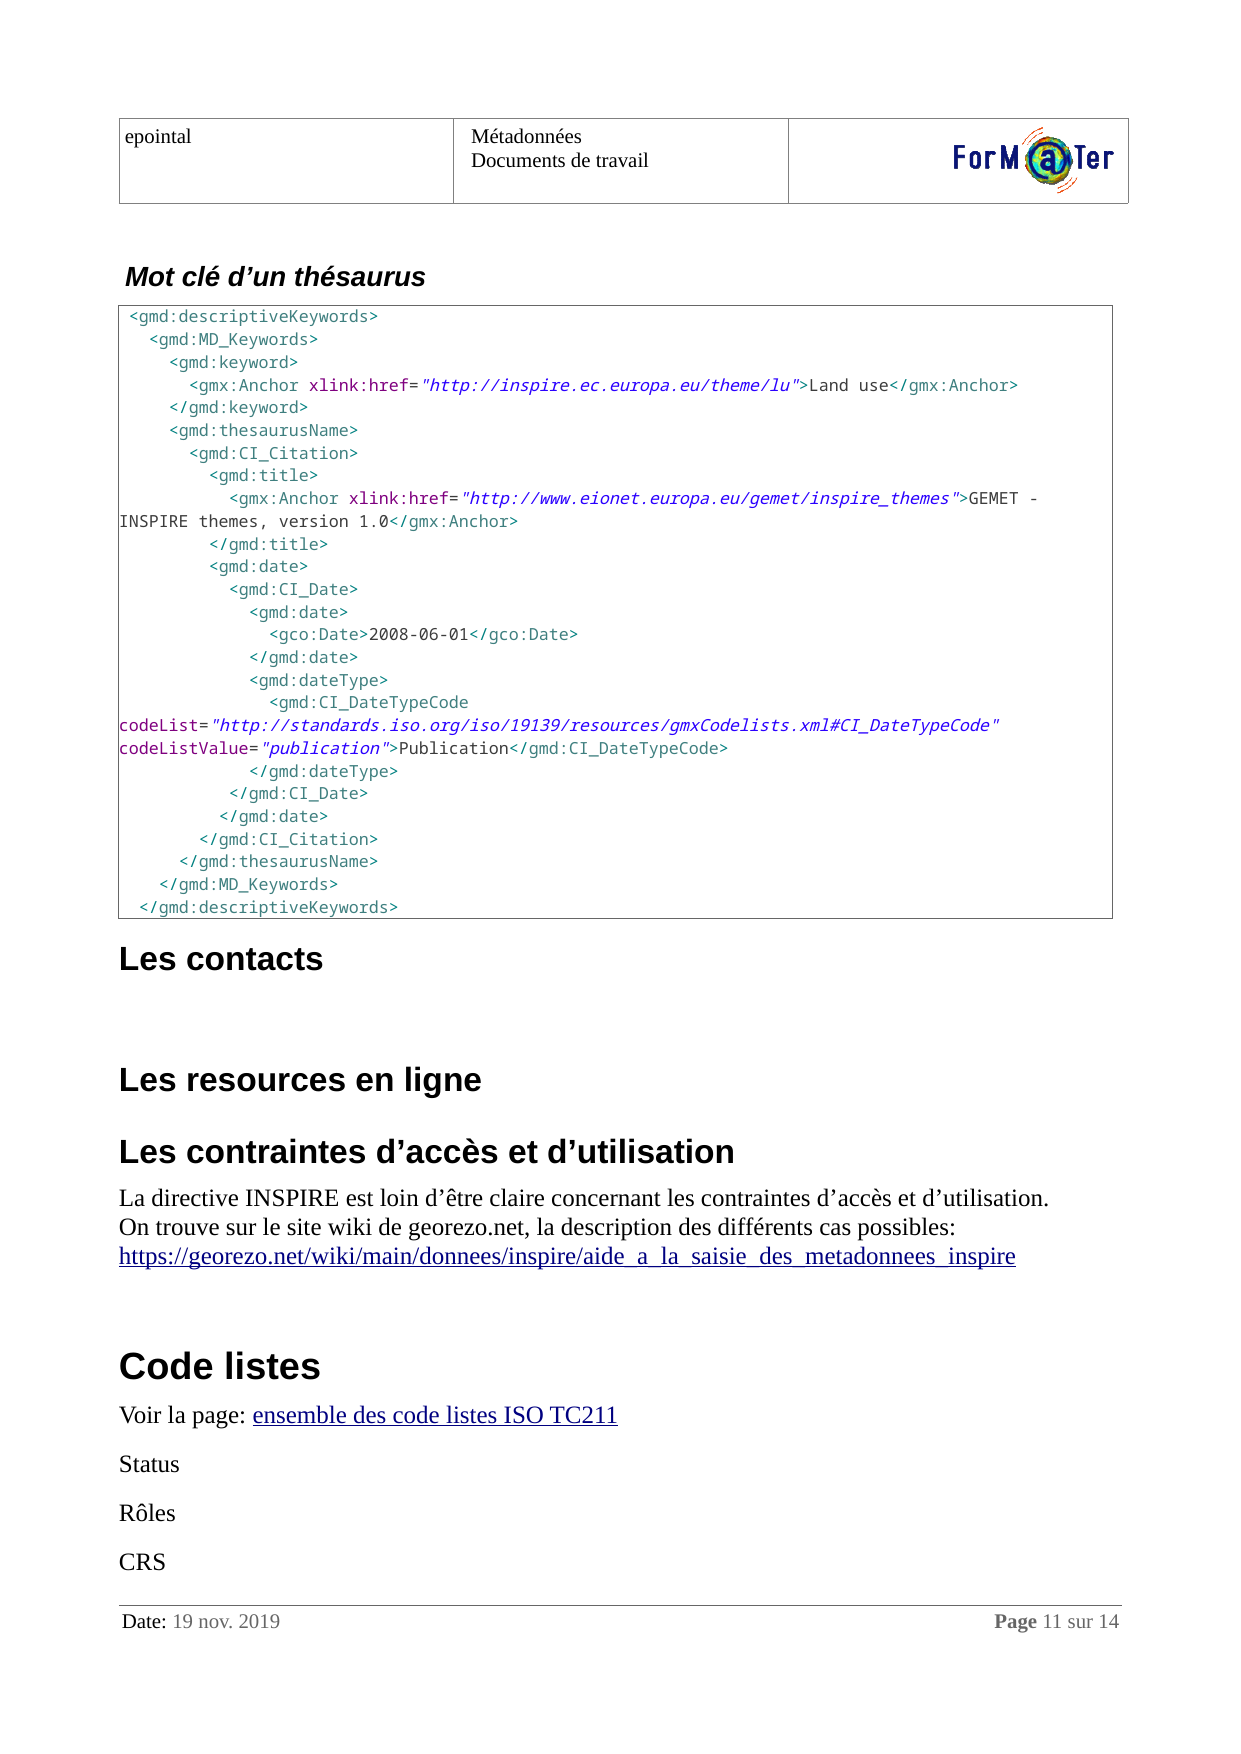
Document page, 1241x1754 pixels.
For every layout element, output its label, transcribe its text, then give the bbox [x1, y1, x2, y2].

subtitle Code listes [119, 1344, 1122, 1387]
subtitle Les contacts [119, 939, 1122, 978]
subtitle Les resources en ligne [119, 1060, 1122, 1099]
subtitle Mot clé d’un thésaurus [125, 261, 1122, 293]
text CRS [119, 1547, 1122, 1576]
picture [944, 123, 1123, 197]
text Voir la page: ensemble des code listes ISO TC211 [119, 1400, 1122, 1429]
text https://georezo.net/wiki/main/donnees/inspire/aide_a_la_saisie_des_metadonnees_inspire [119, 1241, 1122, 1270]
text Rôles [119, 1498, 1122, 1527]
text La directive INSPIRE est loin d’être claire concernant les contraintes d’accès et d’utilisation. [119, 1183, 1122, 1212]
text Status [119, 1449, 1122, 1478]
text On trouve sur le site wiki de georezo.net, la description des différents cas possibles: [119, 1212, 1122, 1241]
subtitle Les contraintes d’accès et d’utilisation [119, 1132, 1122, 1171]
